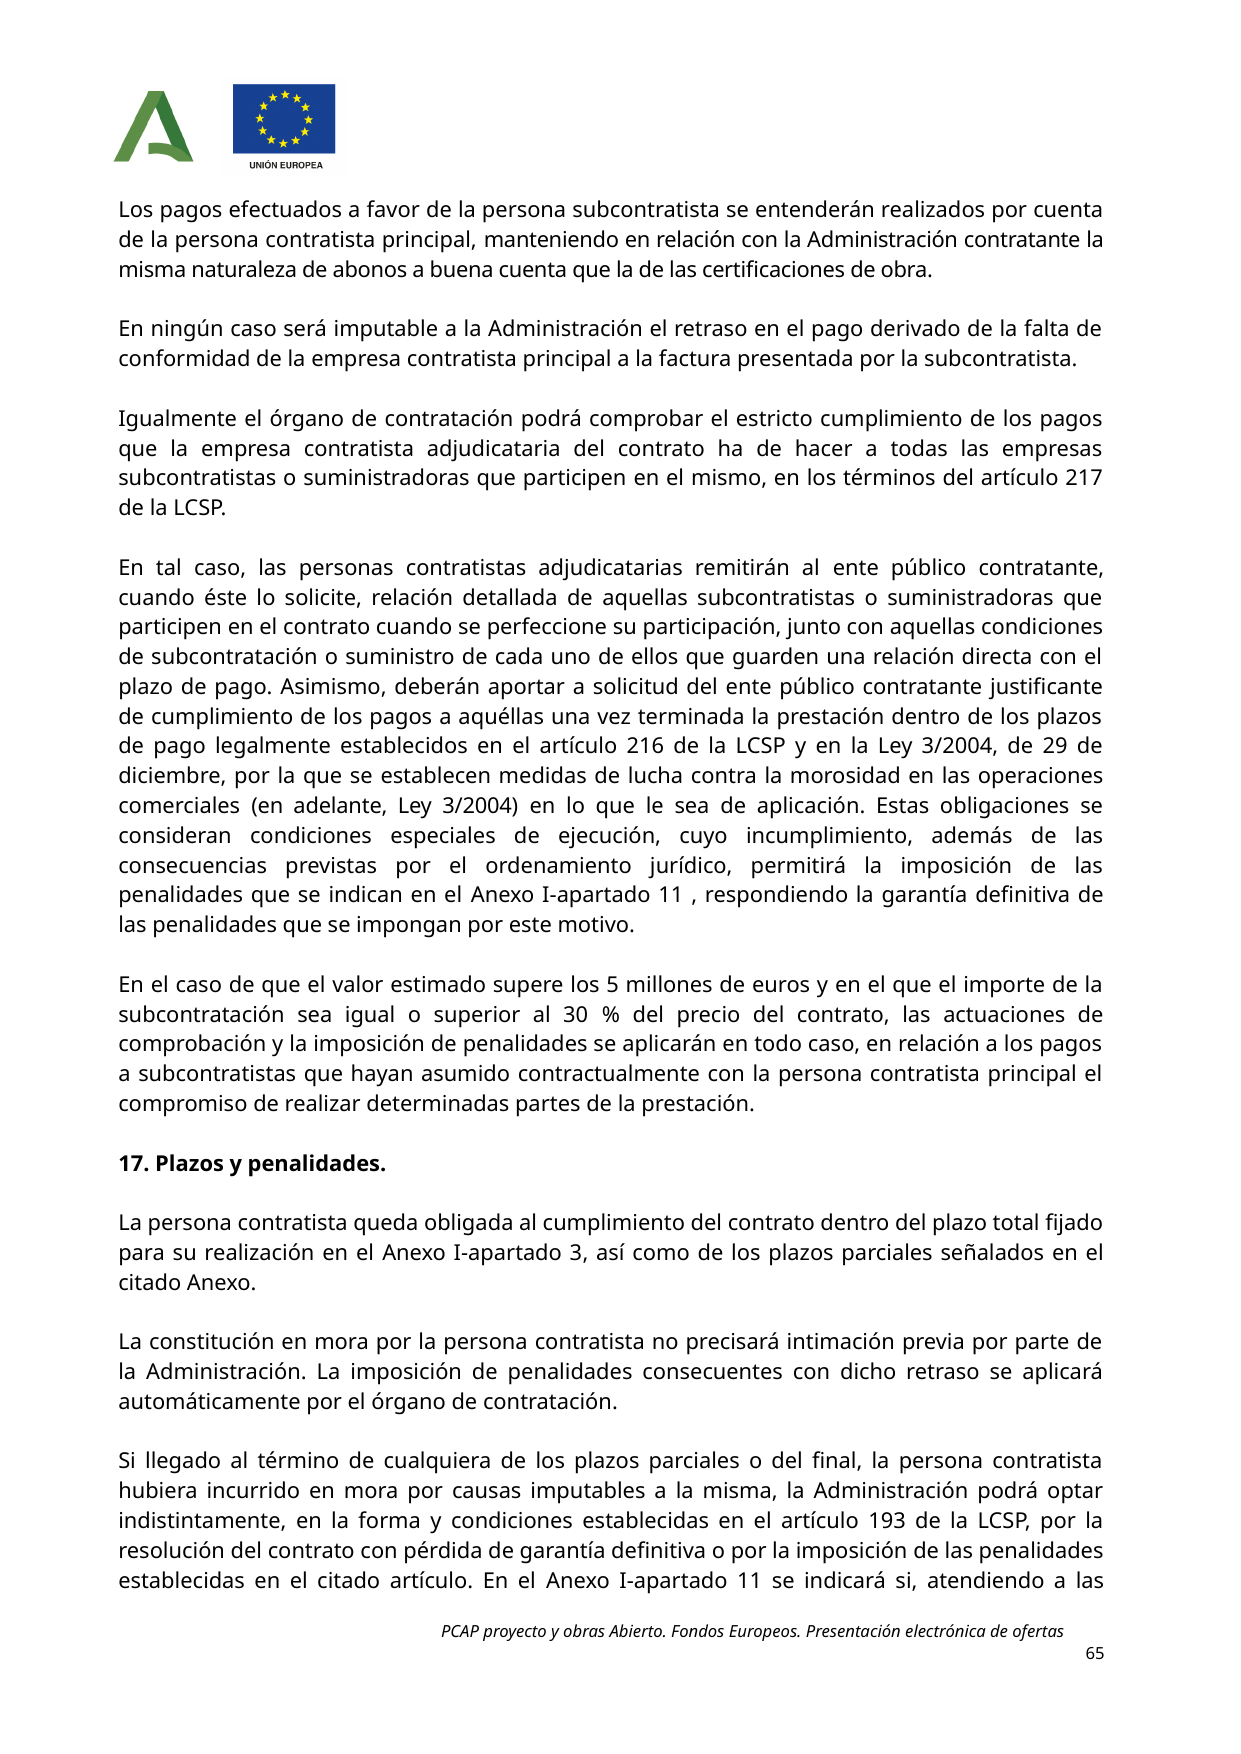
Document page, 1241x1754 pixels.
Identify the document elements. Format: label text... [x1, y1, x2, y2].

text En ningún caso será imputable a la Administración el retraso en el pago derivado de la falta de conformidad de la empresa contratista principal a la factura presentada por la subcontratista. [118, 313, 1104, 373]
text Los pagos efectuados a favor de la persona subcontratista se entenderán realizados por cuenta de la persona contratista principal, manteniendo en relación con la Administración contratante la misma naturaleza de abonos a buena cuenta que la de las certificaciones de obra. [118, 194, 1104, 284]
picture [221, 78, 347, 176]
picture [109, 86, 198, 166]
text En tal caso, las personas contratistas adjudicatarias remitirán al ente público contratante, cuando éste lo solicite, relación detallada de aquellas subcontratistas o suministradoras que participen en el contrato cuando se perfeccione su participación, junto con aquellas condiciones de subcontratación o suministro de cada uno de ellos que guarden una relación directa con el plazo de pago. Asimismo, deberán aportar a solicitud del ente público contratante justificante de cumplimiento de los pagos a aquéllas una vez terminada la prestación dentro de los plazos de pago legalmente establecidos en el artículo 216 de la LCSP y en la Ley 3/2004, de 29 de diciembre, por la que se establecen medidas de lucha contra la morosidad en las operaciones comerciales (en adelante, Ley 3/2004) en lo que le sea de aplicación. Estas obligaciones se consideran condiciones especiales de ejecución, cuyo incumplimiento, además de las consecuencias previstas por el ordenamiento jurídico, permitirá la imposición de las penalidades que se indican en el Anexo I-apartado 11 , respondiendo la garantía definitiva de las penalidades que se impongan por este motivo. [118, 552, 1104, 939]
text La constitución en mora por la persona contratista no precisará intimación previa por parte de la Administración. La imposición de penalidades consecuentes con dicho retraso se aplicará automáticamente por el órgano de contratación. [118, 1326, 1104, 1416]
text 17. Plazos y penalidades. [118, 1148, 1104, 1177]
text La persona contratista queda obligada al cumplimiento del contrato dentro del plazo total fijado para su realización en el Anexo I-apartado 3, así como de los plazos parciales señalados en el citado Anexo. [118, 1207, 1104, 1297]
text Igualmente el órgano de contratación podrá comprobar el estricto cumplimiento de los pagos que la empresa contratista adjudicataria del contrato ha de hacer a todas las empresas subcontratistas o suministradoras que participen en el mismo, en los términos del artículo 217 de la LCSP. [118, 403, 1104, 522]
text Si llegado al término de cualquiera de los plazos parciales o del final, la persona contratista hubiera incurrido en mora por causas imputables a la misma, la Administración podrá optar indistintamente, en la forma y condiciones establecidas en el artículo 193 de la LCSP, por la resolución del contrato con pérdida de garantía definitiva o por la imposición de las penalidades establecidas en el citado artículo. En el Anexo I-apartado 11 se indicará si, atendiendo a las [118, 1446, 1104, 1594]
text En el caso de que el valor estimado supere los 5 millones de euros y en el que el importe de la subcontratación sea igual o superior al 30 % del precio del contrato, las actuaciones de comprobación y la imposición de penalidades se aplicarán en todo caso, en relación a los pagos a subcontratistas que hayan asumido contractualmente con la persona contratista principal el compromiso de realizar determinadas partes de la prestación. [118, 969, 1104, 1118]
